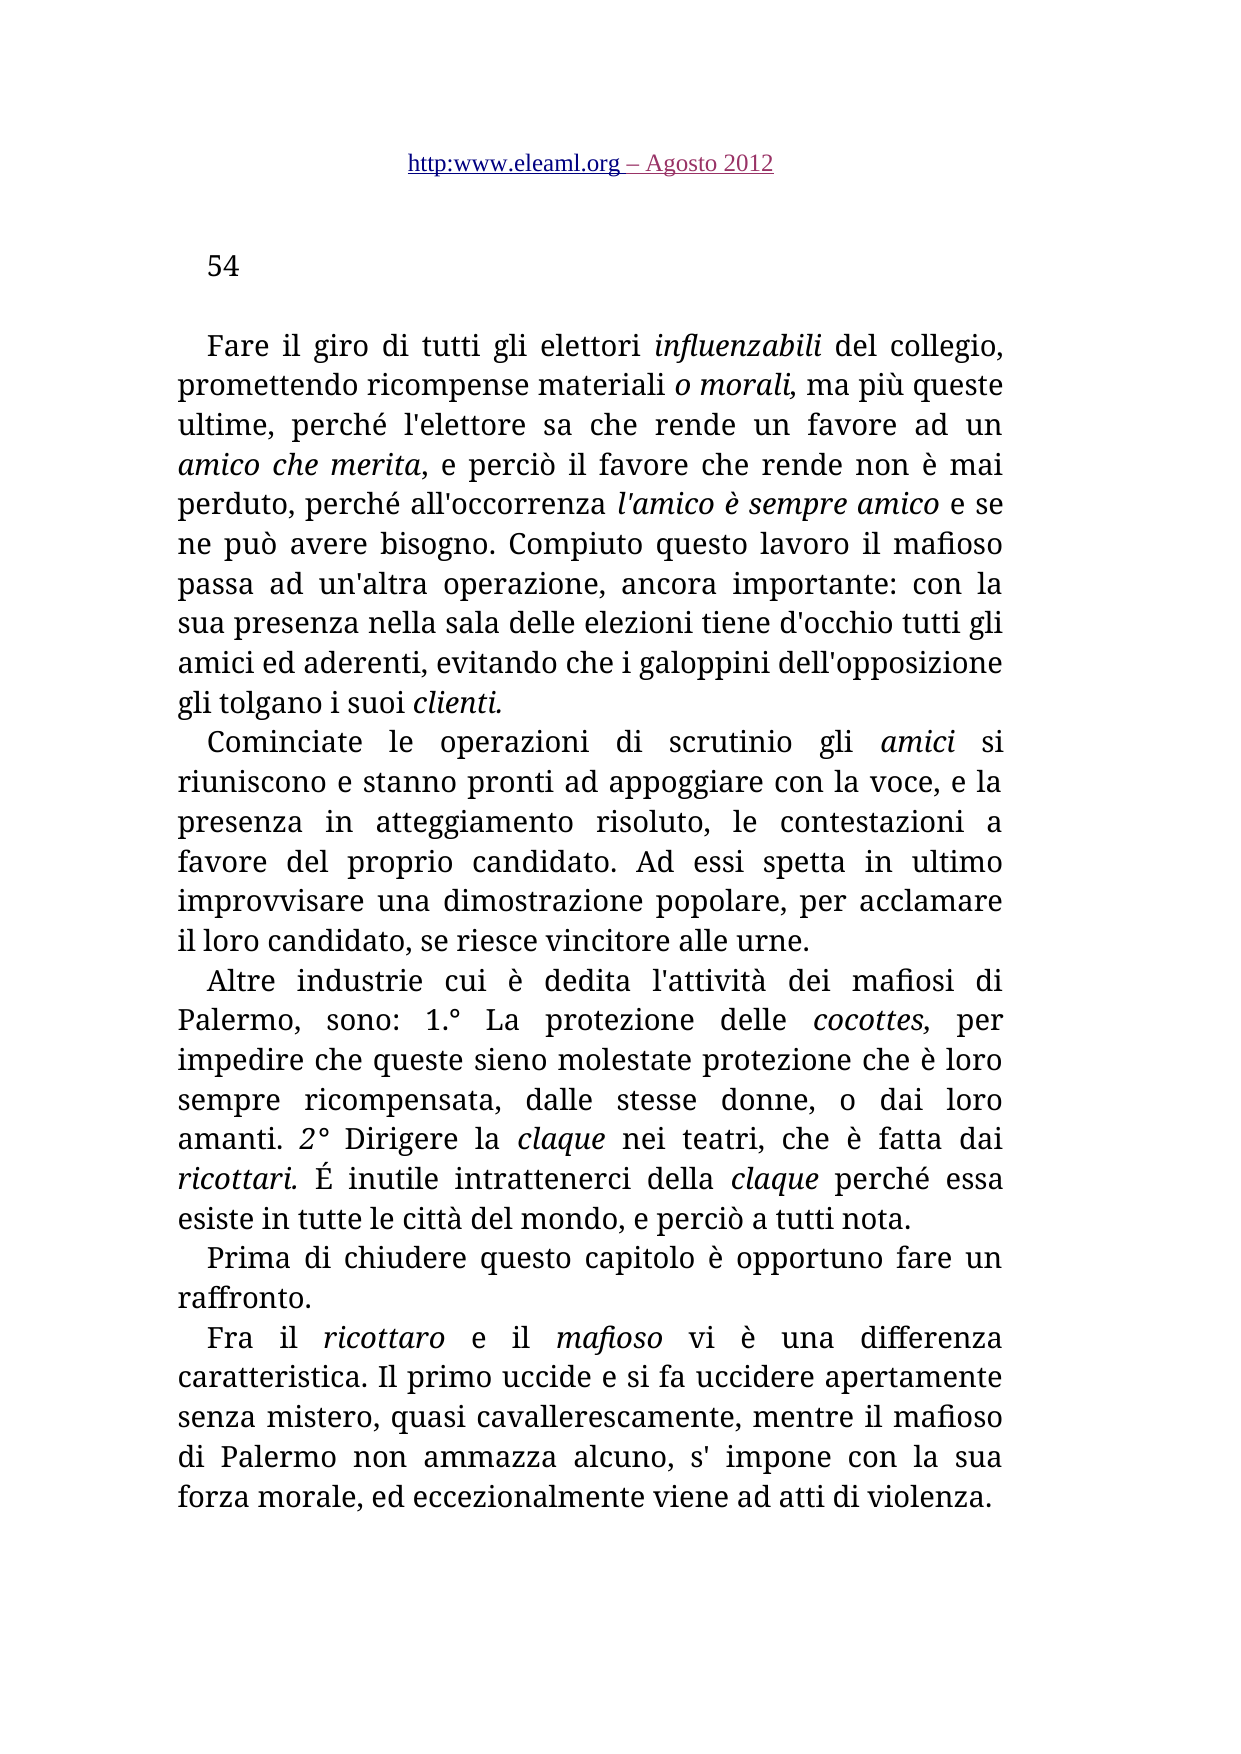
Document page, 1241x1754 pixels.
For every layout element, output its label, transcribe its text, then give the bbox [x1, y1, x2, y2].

text Prima di chiudere questo capitolo è opportuno fare un raffronto. [177, 1238, 1004, 1317]
text Altre industrie cui è dedita l'attività dei mafiosi di Palermo, sono: 1.° La protezione delle cocottes, per impedire che queste sieno molestate protezione che è loro sempre ricompensata, dalle stesse donne, o dai loro amanti. 2° Dirigere la claque nei teatri, che è fatta dai ricottari. É inutile intrattenerci della claque perché essa esiste in tutte le città del mondo, e perciò a tutti nota. [177, 960, 1004, 1238]
text 54 [177, 246, 1004, 285]
text Cominciate le operazioni di scrutinio gli amici si riuniscono e stanno pronti ad appoggiare con la voce, e la presenza in atteggiamento risoluto, le contestazioni a favore del proprio candidato. Ad essi spetta in ultimo improvvisare una dimostrazione popolare, per acclamare il loro candidato, se riesce vincitore alle urne. [177, 722, 1004, 960]
text Fra il ricottaro e il mafioso vi è una differenza caratteristica. Il primo uccide e si fa uccidere apertamente senza mistero, quasi cavallerescamente, mentre il mafioso di Palermo non ammazza alcuno, s' impone con la sua forza morale, ed eccezionalmente viene ad atti di violenza. [177, 1317, 1004, 1516]
text Fare il giro di tutti gli elettori influenzabili del collegio, promettendo ricompense materiali o morali, ma più queste ultime, perché l'elettore sa che rende un favore ad un amico che merita, e perciò il favore che rende non è mai perduto, perché all'occorrenza l'amico è sempre amico e se ne può avere bisogno. Compiuto questo lavoro il mafioso passa ad un'altra operazione, ancora importante: con la sua presenza nella sala delle elezioni tiene d'occhio tutti gli amici ed aderenti, evitando che i galoppini dell'opposizione gli tolgano i suoi clienti. [177, 325, 1004, 722]
